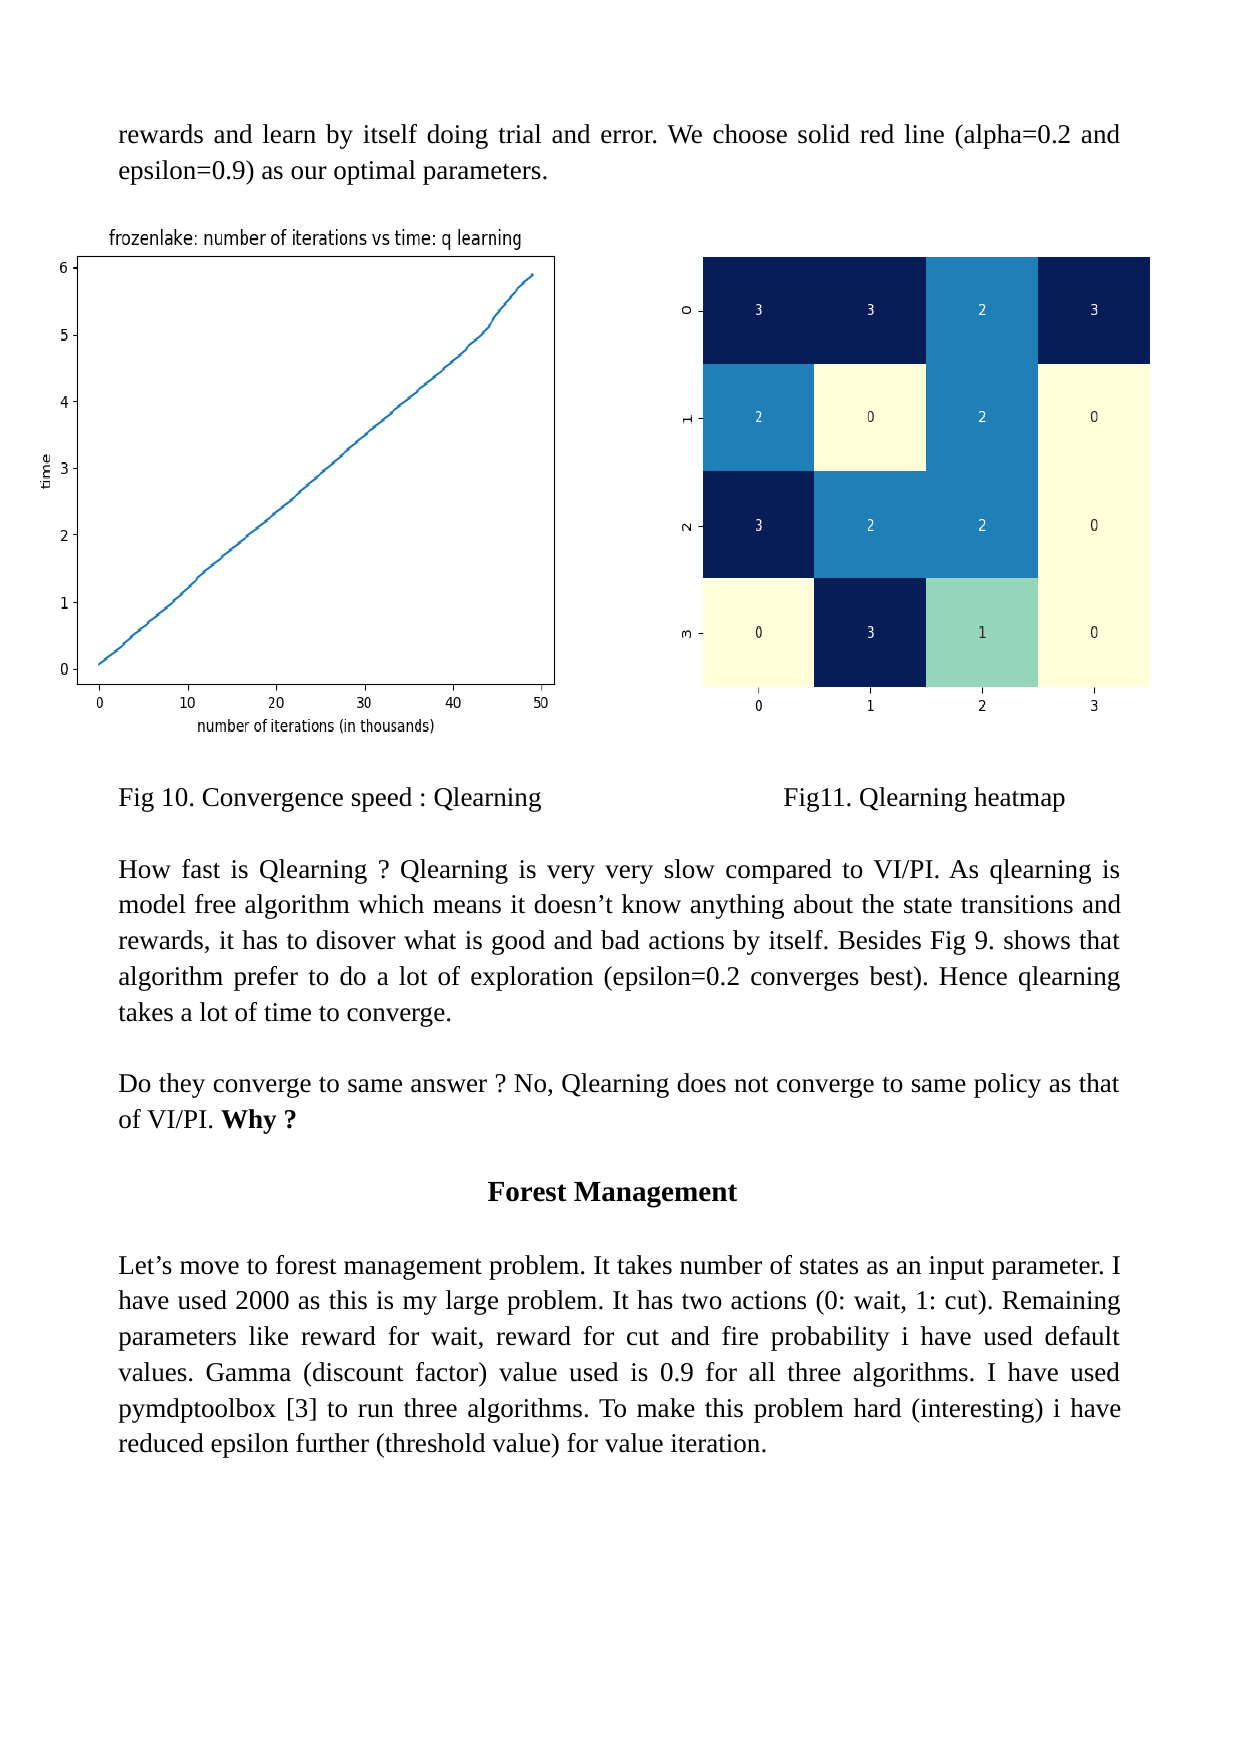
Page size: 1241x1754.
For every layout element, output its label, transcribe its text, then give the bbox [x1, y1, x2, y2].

text Let’s move to forest management problem. It takes number of states as an input parameter. I have used 2000 as this is my large problem. It has two actions (0: wait, 1: cut). Remaining parameters like reward for wait, reward for cut and fire probability i have used default values. Gamma (discount factor) value used is 0.9 for all three algorithms. I have used pymdptoolbox [3] to run three algorithms. To make this problem hard (interesting) i have reduced epsilon further (threshold value) for value iteration. [118, 1249, 1122, 1458]
text Forest Management [118, 1174, 1122, 1208]
picture [0, 189, 615, 746]
text How fast is Qlearning ? Qlearning is very very slow compared to VI/PI. As qlearning is model free algorithm which means it doesn’t know anything about the state transitions and rewards, it has to disover what is good and bad actions by itself. Besides Fig 9. shows that algorithm prefer to do a lot of exploration (epsilon=0.2 converges best). Hence qlearning takes a lot of time to converge. [118, 853, 1122, 1027]
text Do they converge to same answer ? No, Qlearning does not converge to same policy as that of VI/PI. Why ? [118, 1067, 1122, 1134]
text Fig 10. Convergence speed : Qlearning Fig11. Qlearning heatmap [118, 781, 1122, 813]
text rewards and learn by itself doing trial and error. We choose solid red line (alpha=0.2 and epsilon=0.9) as our optimal parameters. [118, 118, 1122, 185]
picture [630, 191, 1207, 749]
